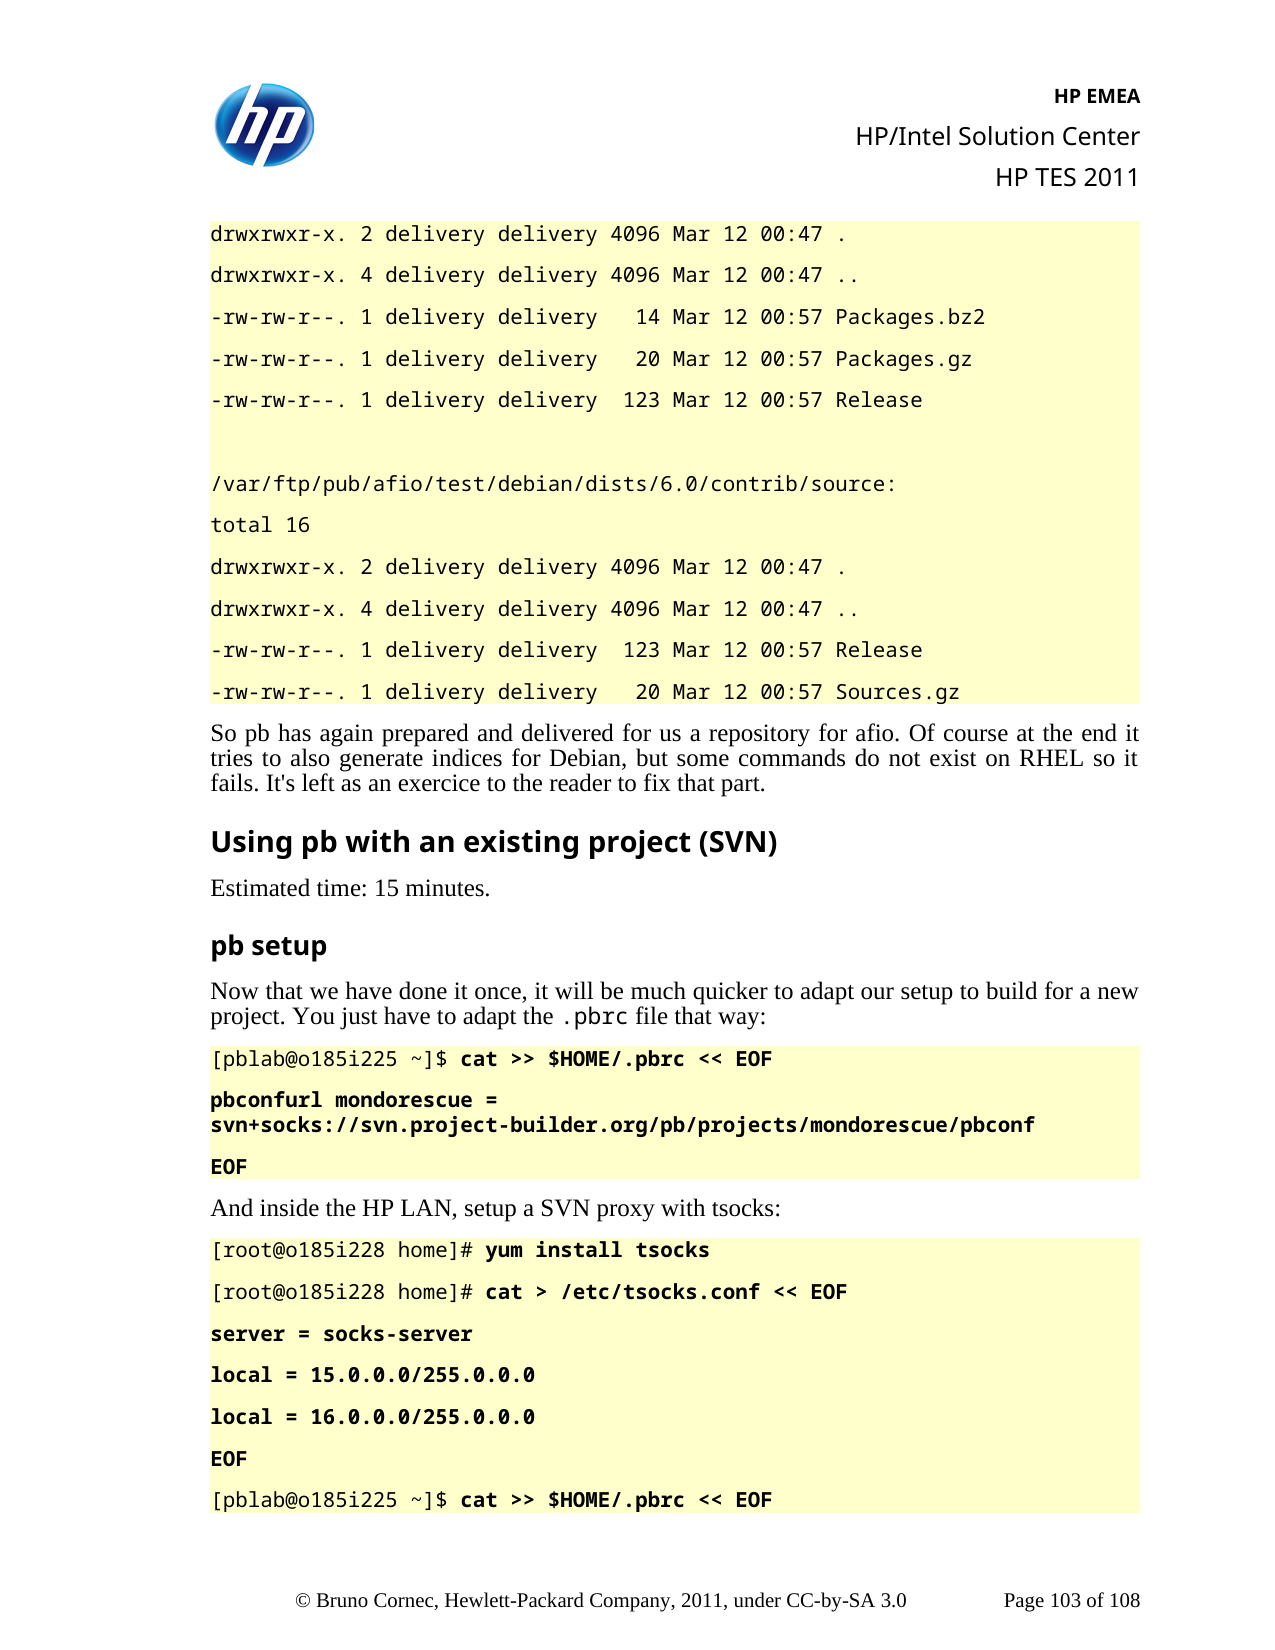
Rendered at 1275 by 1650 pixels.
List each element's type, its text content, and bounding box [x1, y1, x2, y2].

text And inside the HP LAN, setup a SVN proxy with tsocks: [210, 1196, 1140, 1221]
text server = socks-server [210, 1321, 1140, 1346]
text /var/ftp/pub/afio/test/debian/dists/6.0/contrib/source: [210, 471, 1140, 496]
text -rw-rw-r--. 1 delivery delivery 20 Mar 12 00:57 Sources.gz [210, 679, 1140, 704]
text EOF [210, 1446, 1140, 1471]
text [root@o185i228 home]# yum install tsocks [210, 1238, 1140, 1263]
text Estimated time: 15 minutes. [210, 877, 1140, 902]
text local = 16.0.0.0/255.0.0.0 [210, 1404, 1140, 1429]
text Now that we have done it once, it will be much quicker to adapt our setup to build for a new project. You just have to adapt the .pbrc file that way: [210, 979, 1140, 1029]
text drwxrwxr-x. 2 delivery delivery 4096 Mar 12 00:47 . [210, 221, 1140, 246]
text [root@o185i228 home]# cat > /etc/tsocks.conf << EOF [210, 1279, 1140, 1304]
text -rw-rw-r--. 1 delivery delivery 20 Mar 12 00:57 Packages.gz [210, 346, 1140, 371]
picture [214, 83, 315, 167]
text So pb has again prepared and delivered for us a repository for afio. Of course at the end it tries to also generate indices for Debian, but some commands do not exist on RHEL so it fails. It's left as an exercice to the reader to fix that part. [210, 721, 1140, 796]
text -rw-rw-r--. 1 delivery delivery 123 Mar 12 00:57 Release [210, 638, 1140, 663]
text pb setup [210, 927, 1119, 963]
text pbconfurl mondorescue = svn+socks://svn.project-builder.org/pb/projects/mondorescue/pbconf [210, 1088, 1140, 1138]
text -rw-rw-r--. 1 delivery delivery 14 Mar 12 00:57 Packages.bz2 [210, 304, 1140, 329]
text local = 15.0.0.0/255.0.0.0 [210, 1363, 1140, 1388]
text [pblab@o185i225 ~]$ cat >> $HOME/.pbrc << EOF [210, 1046, 1140, 1071]
text total 16 [210, 513, 1140, 538]
text drwxrwxr-x. 4 delivery delivery 4096 Mar 12 00:47 .. [210, 596, 1140, 621]
text drwxrwxr-x. 2 delivery delivery 4096 Mar 12 00:47 . [210, 554, 1140, 579]
text -rw-rw-r--. 1 delivery delivery 123 Mar 12 00:57 Release [210, 388, 1140, 413]
text drwxrwxr-x. 4 delivery delivery 4096 Mar 12 00:47 .. [210, 263, 1140, 288]
text [pblab@o185i225 ~]$ cat >> $HOME/.pbrc << EOF [210, 1488, 1140, 1513]
text Using pb with an existing project (SVN) [210, 821, 1119, 861]
text EOF [210, 1154, 1140, 1179]
